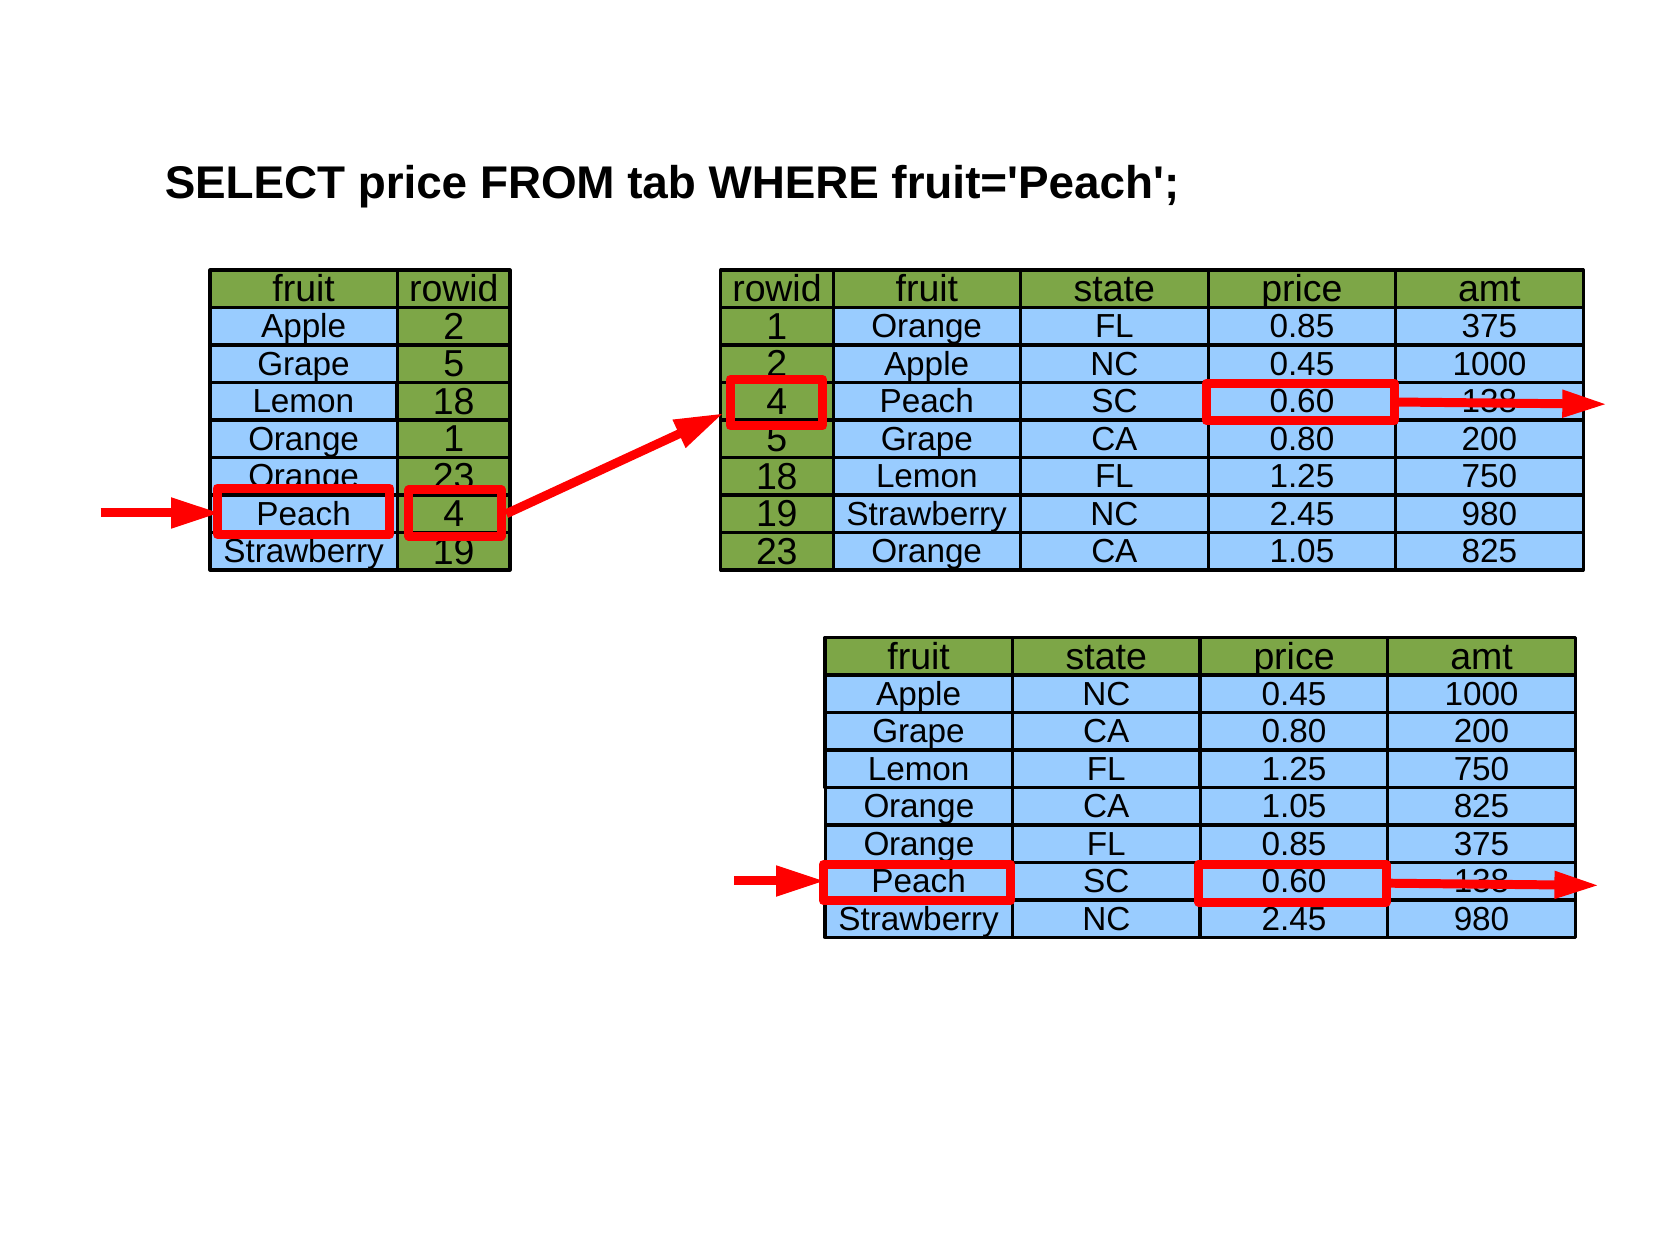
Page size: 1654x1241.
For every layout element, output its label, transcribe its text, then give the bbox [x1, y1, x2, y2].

text_box 18 [397, 382, 511, 421]
text_box 4 [413, 496, 497, 532]
text_box Apple [825, 675, 1013, 712]
text_box Lemon [210, 382, 397, 421]
text_box 980 [1395, 495, 1584, 532]
text_box Lemon [825, 750, 1013, 787]
text_box 0.80 [1208, 425, 1395, 457]
text_box Orange [210, 457, 398, 496]
text_box amt [1387, 637, 1576, 675]
text_box 1.05 [1200, 787, 1387, 826]
text_box Orange [253, 466, 269, 484]
text_box 825 [1387, 787, 1576, 826]
text_box 0.60 [1265, 871, 1275, 890]
text_box state [1020, 270, 1208, 307]
text_box 0.85 [1208, 307, 1395, 345]
text_box fruit [210, 270, 398, 307]
text_box 2.45 [1208, 495, 1395, 532]
text_box Strawberry [825, 905, 1013, 938]
text_box price [1259, 651, 1269, 667]
text_box 1.05 [1208, 532, 1395, 571]
text_box 0.85 [1200, 826, 1387, 860]
text_box FL [1013, 826, 1200, 863]
text_box NC [1013, 900, 1200, 938]
text_box SELECT price FROM tab WHERE fruit='Peach'; [150, 150, 1195, 217]
text_box 19 [720, 495, 833, 532]
text_box 4 [735, 384, 818, 420]
text_box 138 [1399, 382, 1584, 399]
text_box Orange [833, 532, 1020, 571]
text_box Orange [210, 420, 398, 457]
text_box 2 [398, 307, 511, 345]
text_box FL [1020, 457, 1208, 495]
text_box Peach [394, 496, 398, 532]
text_box fruit [825, 637, 1013, 675]
text_box 200 [1387, 712, 1576, 750]
text_box 750 [1387, 750, 1576, 787]
text_box 138 [1399, 407, 1584, 420]
text_box Orange [941, 839, 950, 853]
text_box price [1208, 270, 1395, 307]
text_box rowid [720, 270, 833, 307]
text_box SC [1015, 863, 1194, 900]
text_box 0.60 [1211, 388, 1390, 416]
text_box 0.60 [1311, 871, 1321, 890]
text_box 2.45 [1292, 911, 1301, 923]
text_box FL [1013, 750, 1200, 787]
text_box 200 [1395, 420, 1584, 458]
text_box Apple [903, 689, 912, 703]
text_box Lemon [833, 457, 1020, 495]
text_box 138 [1391, 862, 1576, 880]
text_box 0.60 [1203, 869, 1382, 898]
text_box 4 [827, 382, 833, 420]
text_box Peach [828, 869, 1006, 896]
text_box 1 [720, 307, 833, 345]
text_box Orange [326, 434, 335, 448]
text_box 4 [506, 496, 511, 508]
text_box Grape [833, 420, 1020, 457]
text_box 825 [1395, 532, 1584, 571]
text_box Orange [825, 787, 1013, 826]
text_box NC [1020, 495, 1208, 532]
text_box 0.80 [1200, 712, 1387, 750]
text_box Grape [940, 434, 949, 448]
text_box Apple [911, 359, 920, 373]
text_box 1 [398, 421, 511, 457]
text_box 1000 [1387, 675, 1576, 712]
text_box 4 [398, 496, 404, 532]
text_box SC [1020, 382, 1202, 420]
text_box NC [1013, 675, 1200, 712]
text_box 1000 [1395, 345, 1584, 382]
text_box amt [1395, 270, 1584, 307]
text_box Apple [929, 359, 938, 373]
text_box 375 [1395, 307, 1584, 345]
text_box 0.45 [1200, 675, 1387, 712]
text_box 18 [720, 457, 833, 495]
text_box 0.45 [1208, 345, 1395, 379]
text_box rowid [398, 270, 511, 307]
text_box 23 [720, 532, 833, 571]
text_box price [1200, 637, 1387, 675]
text_box 4 [720, 382, 726, 420]
text_box Apple [921, 689, 930, 703]
text_box 375 [1387, 826, 1576, 862]
text_box Apple [210, 307, 398, 345]
text_box CA [1020, 420, 1208, 457]
text_box 138 [1495, 871, 1503, 879]
text_box 23 [398, 457, 511, 496]
text_box Strawberry [210, 532, 398, 571]
text_box 5 [398, 345, 511, 382]
text_box Orange [825, 826, 1013, 860]
text_box 138 [1391, 888, 1554, 900]
text_box Peach [222, 496, 385, 530]
text_box 5 [720, 420, 833, 457]
text_box 2 [720, 345, 833, 382]
text_box 4 [506, 516, 511, 532]
text_box fruit [833, 270, 1020, 307]
text_box 138 [1555, 893, 1576, 900]
text_box CA [1013, 712, 1200, 750]
text_box 19 [458, 541, 468, 553]
text_box 750 [1395, 458, 1584, 495]
text_box price [1267, 283, 1277, 299]
text_box 2.45 [1200, 907, 1387, 938]
text_box Peach [833, 382, 1020, 420]
text_box state [1013, 637, 1200, 675]
text_box Grape [825, 712, 1013, 750]
text_box NC [1020, 345, 1208, 382]
text_box Apple [833, 345, 1020, 382]
text_box 19 [398, 532, 511, 571]
text_box Grape [210, 345, 398, 383]
text_box 980 [1387, 900, 1576, 938]
text_box 1.25 [1208, 457, 1395, 495]
text_box Orange [833, 307, 1020, 345]
text_box FL [1020, 307, 1208, 345]
text_box 0.60 [1294, 879, 1303, 890]
text_box Strawberry [833, 495, 1020, 532]
text_box 1.25 [1200, 750, 1387, 787]
text_box Grape [317, 359, 326, 373]
text_box CA [1020, 532, 1208, 571]
text_box CA [1013, 787, 1200, 826]
